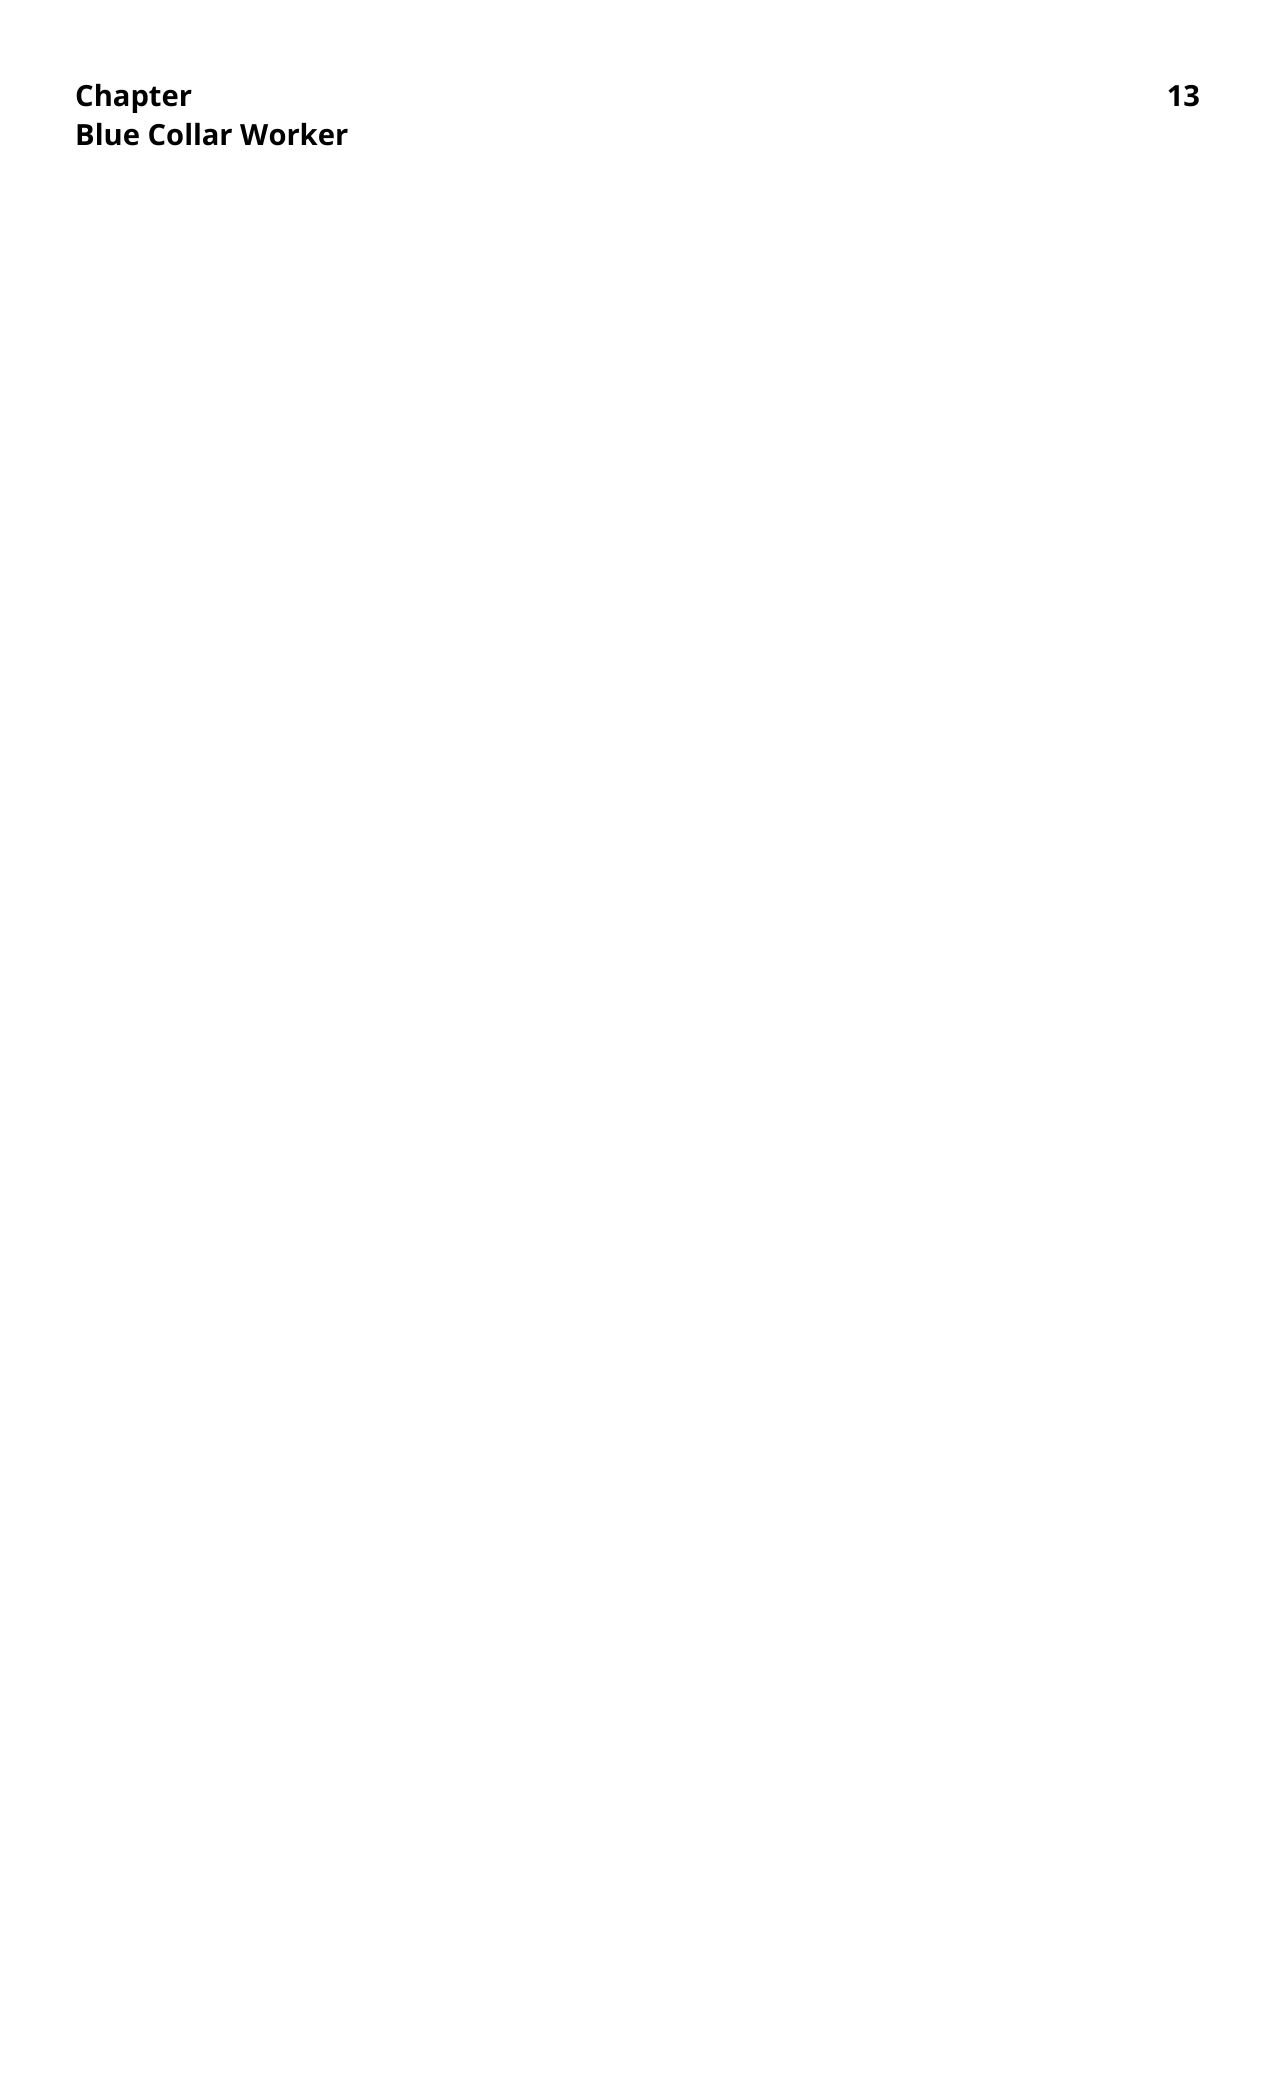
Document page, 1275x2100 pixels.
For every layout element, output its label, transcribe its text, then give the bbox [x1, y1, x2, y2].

subtitle Chapter 13 Blue Collar Worker [75, 75, 1200, 154]
